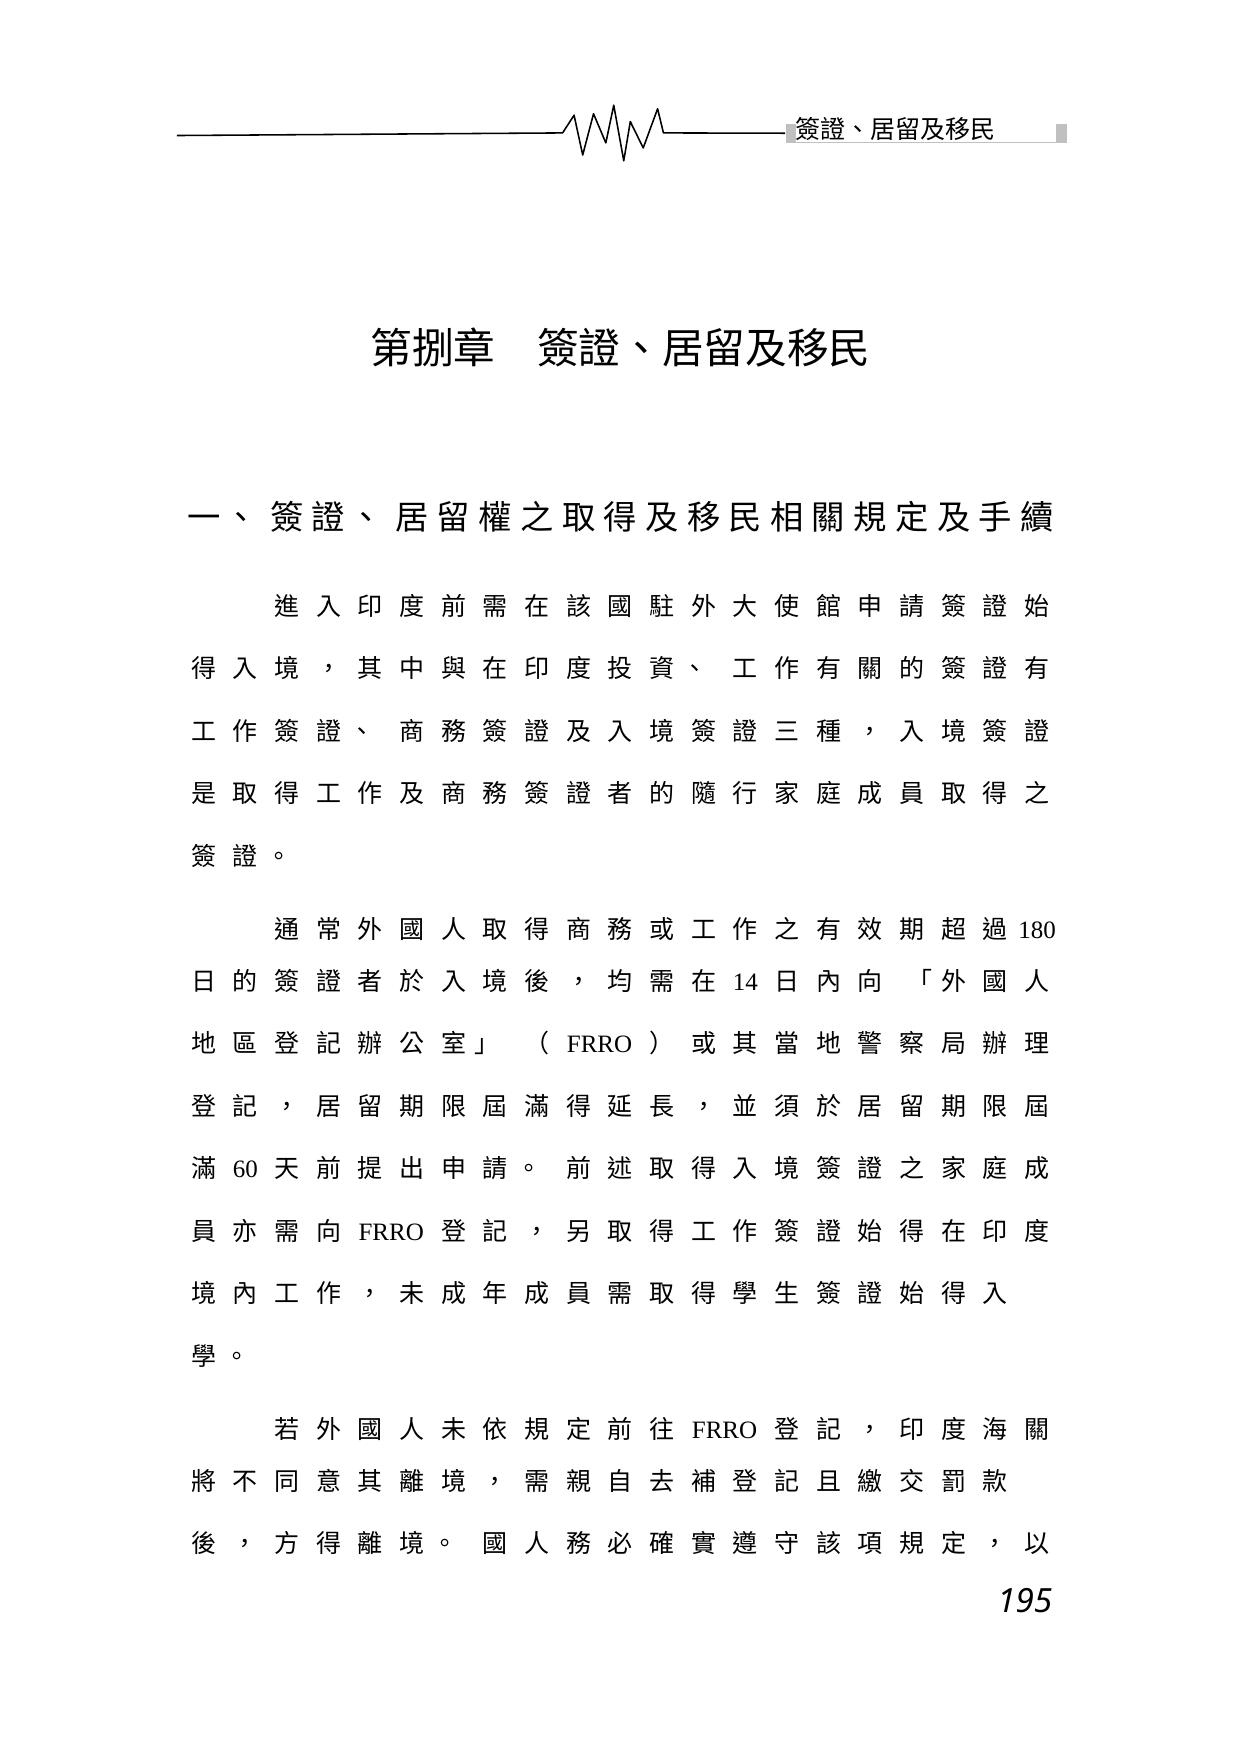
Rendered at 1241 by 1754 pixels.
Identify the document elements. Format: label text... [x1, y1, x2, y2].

text 第捌章 簽證、居留及移民 [183, 304, 1058, 366]
text 若外國人未依規定前往FRRO登記，印度海關將不同意其離境，需親自去補登記且繳交罰款後，方得離境。國人務必確實遵守該項規定，以 [183, 1375, 1058, 1563]
text 一、簽證、居留權之取得及移民相關規定及手續 [183, 473, 1058, 536]
text 通常外國人取得商務或工作之有效期超過180日的簽證者於入境後，均需在14日內向「外國人地區登記辦公室」（FRRO）或其當地警察局辦理登記，居留期限屆滿得延長，並須於居留期限屆滿60天前提出申請。前述取得入境簽證之家庭成員亦需向FRRO登記，另取得工作簽證始得在印度境內工作，未成年成員需取得學生簽證始得入學。 [183, 875, 1058, 1375]
text 進入印度前需在該國駐外大使館申請簽證始得入境，其中與在印度投資、工作有關的簽證有工作簽證、商務簽證及入境簽證三種，入境簽證是取得工作及商務簽證者的隨行家庭成員取得之簽證。 [183, 563, 1058, 875]
